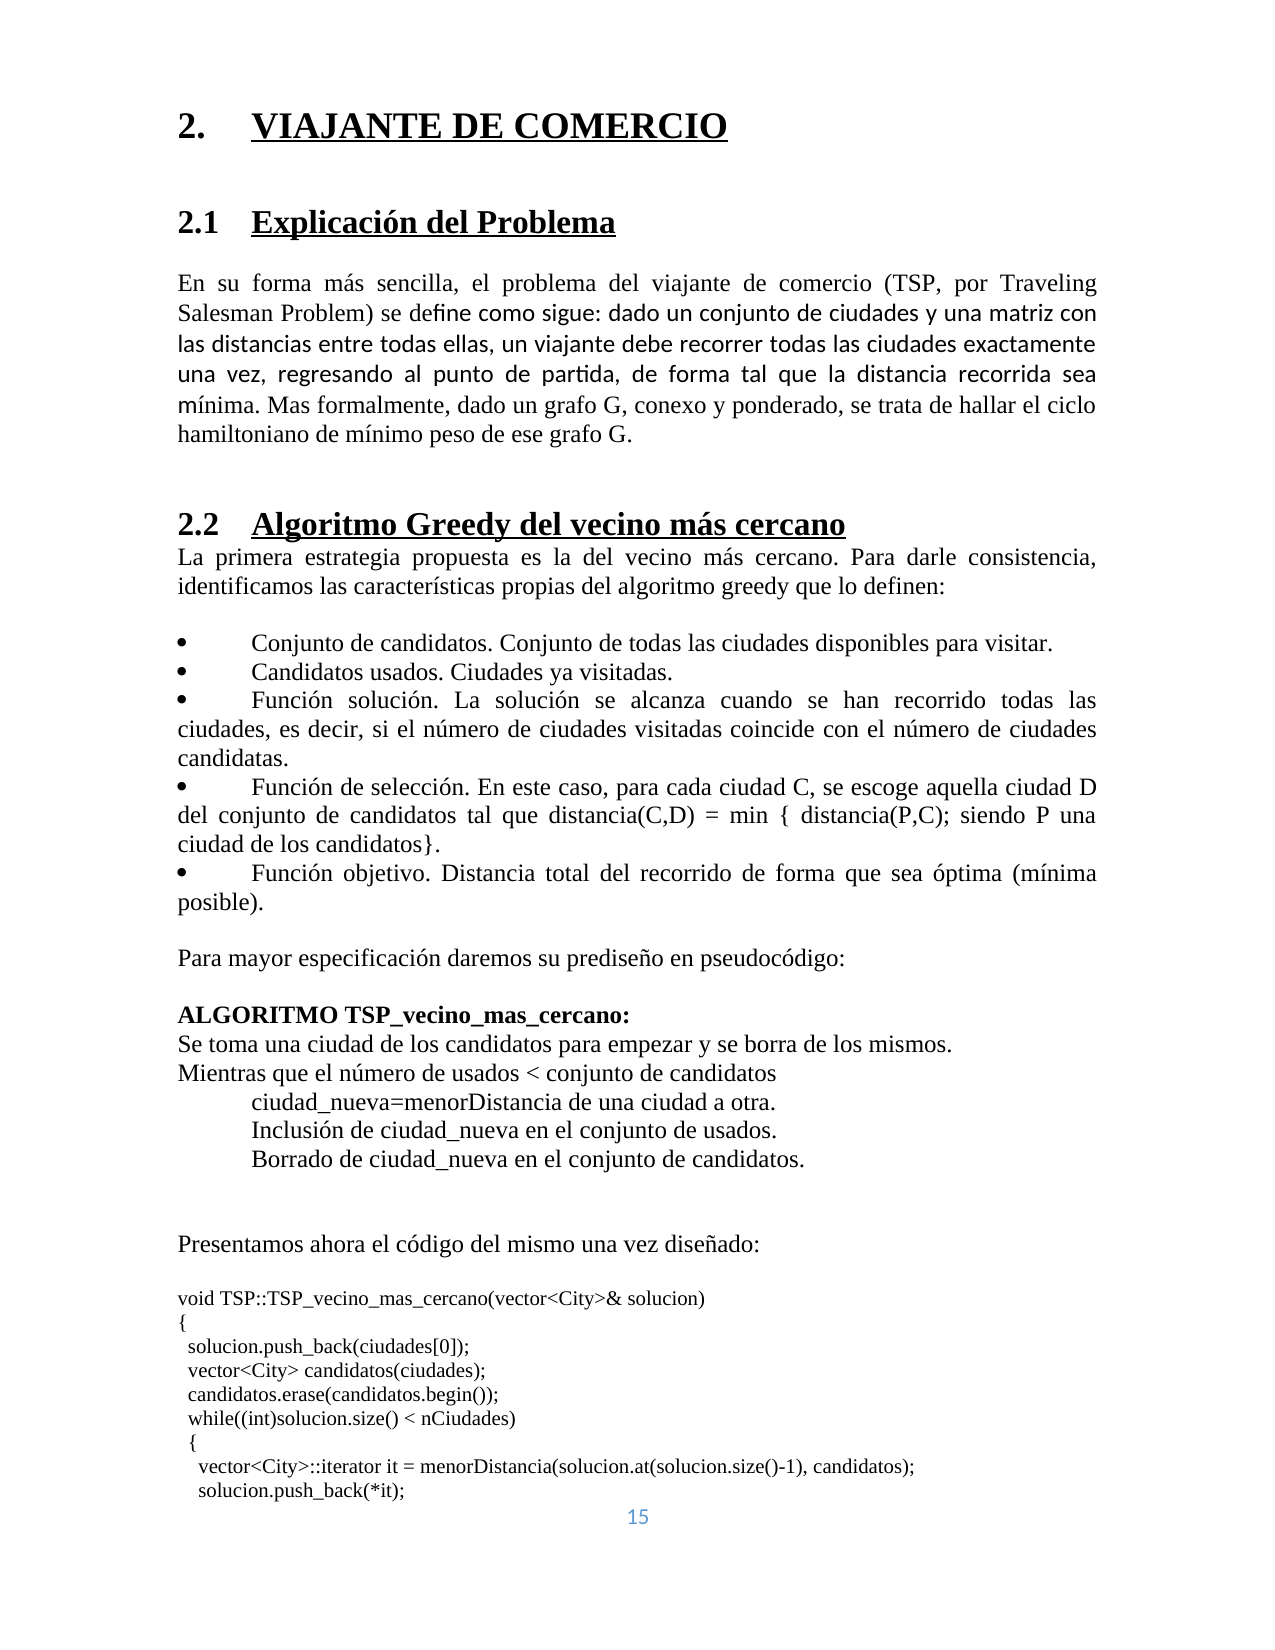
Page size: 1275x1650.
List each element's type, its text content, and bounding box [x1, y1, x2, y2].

list Candidatos usados. Ciudades ya visitadas. [177, 657, 1098, 686]
text 2.1 Explicación del Problema [177, 202, 1098, 241]
text Presentamos ahora el código del mismo una vez diseñado: [177, 1229, 1098, 1258]
text void TSP::TSP_vecino_mas_cercano(vector<City>& solucion) [177, 1286, 1098, 1310]
list Función de selección. En este caso, para cada ciudad C, se escoge aquella ciudad D del conjunto de candidatos tal que distancia(C,D) = min { distancia(P,C); siendo P una ciudad de los candidatos}. [177, 772, 1098, 858]
text candidatos.erase(candidatos.begin()); [177, 1382, 1098, 1406]
text 2.2 Algoritmo Greedy del vecino más cercano [177, 504, 1098, 542]
text { [177, 1310, 1098, 1334]
text ciudad_nueva=menorDistancia de una ciudad a otra. [177, 1087, 1098, 1115]
text En su forma más sencilla, el problema del viajante de comercio (TSP, por Traveling Salesman Problem) se deﬁne como sigue: dado un conjunto de ciudades y una matriz con las distancias entre todas ellas, un viajante debe recorrer todas las ciudades exactamente una vez, regresando al punto de partida, de forma tal que la distancia recorrida sea mínima. Mas formalmente, dado un grafo G, conexo y ponderado, se trata de hallar el ciclo hamiltoniano de mínimo peso de ese grafo G. [177, 268, 1098, 448]
text Borrado de ciudad_nueva en el conjunto de candidatos. [177, 1144, 1098, 1173]
text solucion.push_back(ciudades[0]); [177, 1334, 1098, 1358]
text Para mayor especificación daremos su prediseño en pseudocódigo: [177, 943, 1098, 972]
text vector<City>::iterator it = menorDistancia(solucion.at(solucion.size()-1), candidatos); [177, 1454, 1098, 1478]
text while((int)solucion.size() < nCiudades) [177, 1406, 1098, 1430]
list Conjunto de candidatos. Conjunto de todas las ciudades disponibles para visitar. [177, 628, 1098, 657]
list Función solución. La solución se alcanza cuando se han recorrido todas las ciudades, es decir, si el número de ciudades visitadas coincide con el número de ciudades candidatas. [177, 686, 1098, 772]
list Función objetivo. Distancia total del recorrido de forma que sea óptima (mínima posible). [177, 858, 1098, 916]
text ALGORITMO TSP_vecino_mas_cercano: [177, 1000, 1098, 1029]
text 2. VIAJANTE DE COMERCIO [177, 103, 1098, 146]
text solucion.push_back(*it); [177, 1478, 1098, 1502]
text La primera estrategia propuesta es la del vecino más cercano. Para darle consistencia, identificamos las características propias del algoritmo greedy que lo definen: [177, 542, 1098, 600]
text Mientras que el número de usados < conjunto de candidatos [177, 1058, 1098, 1087]
text Se toma una ciudad de los candidatos para empezar y se borra de los mismos. [177, 1029, 1098, 1058]
text vector<City> candidatos(ciudades); [177, 1358, 1098, 1382]
text { [177, 1430, 1098, 1454]
text Inclusión de ciudad_nueva en el conjunto de usados. [177, 1115, 1098, 1144]
